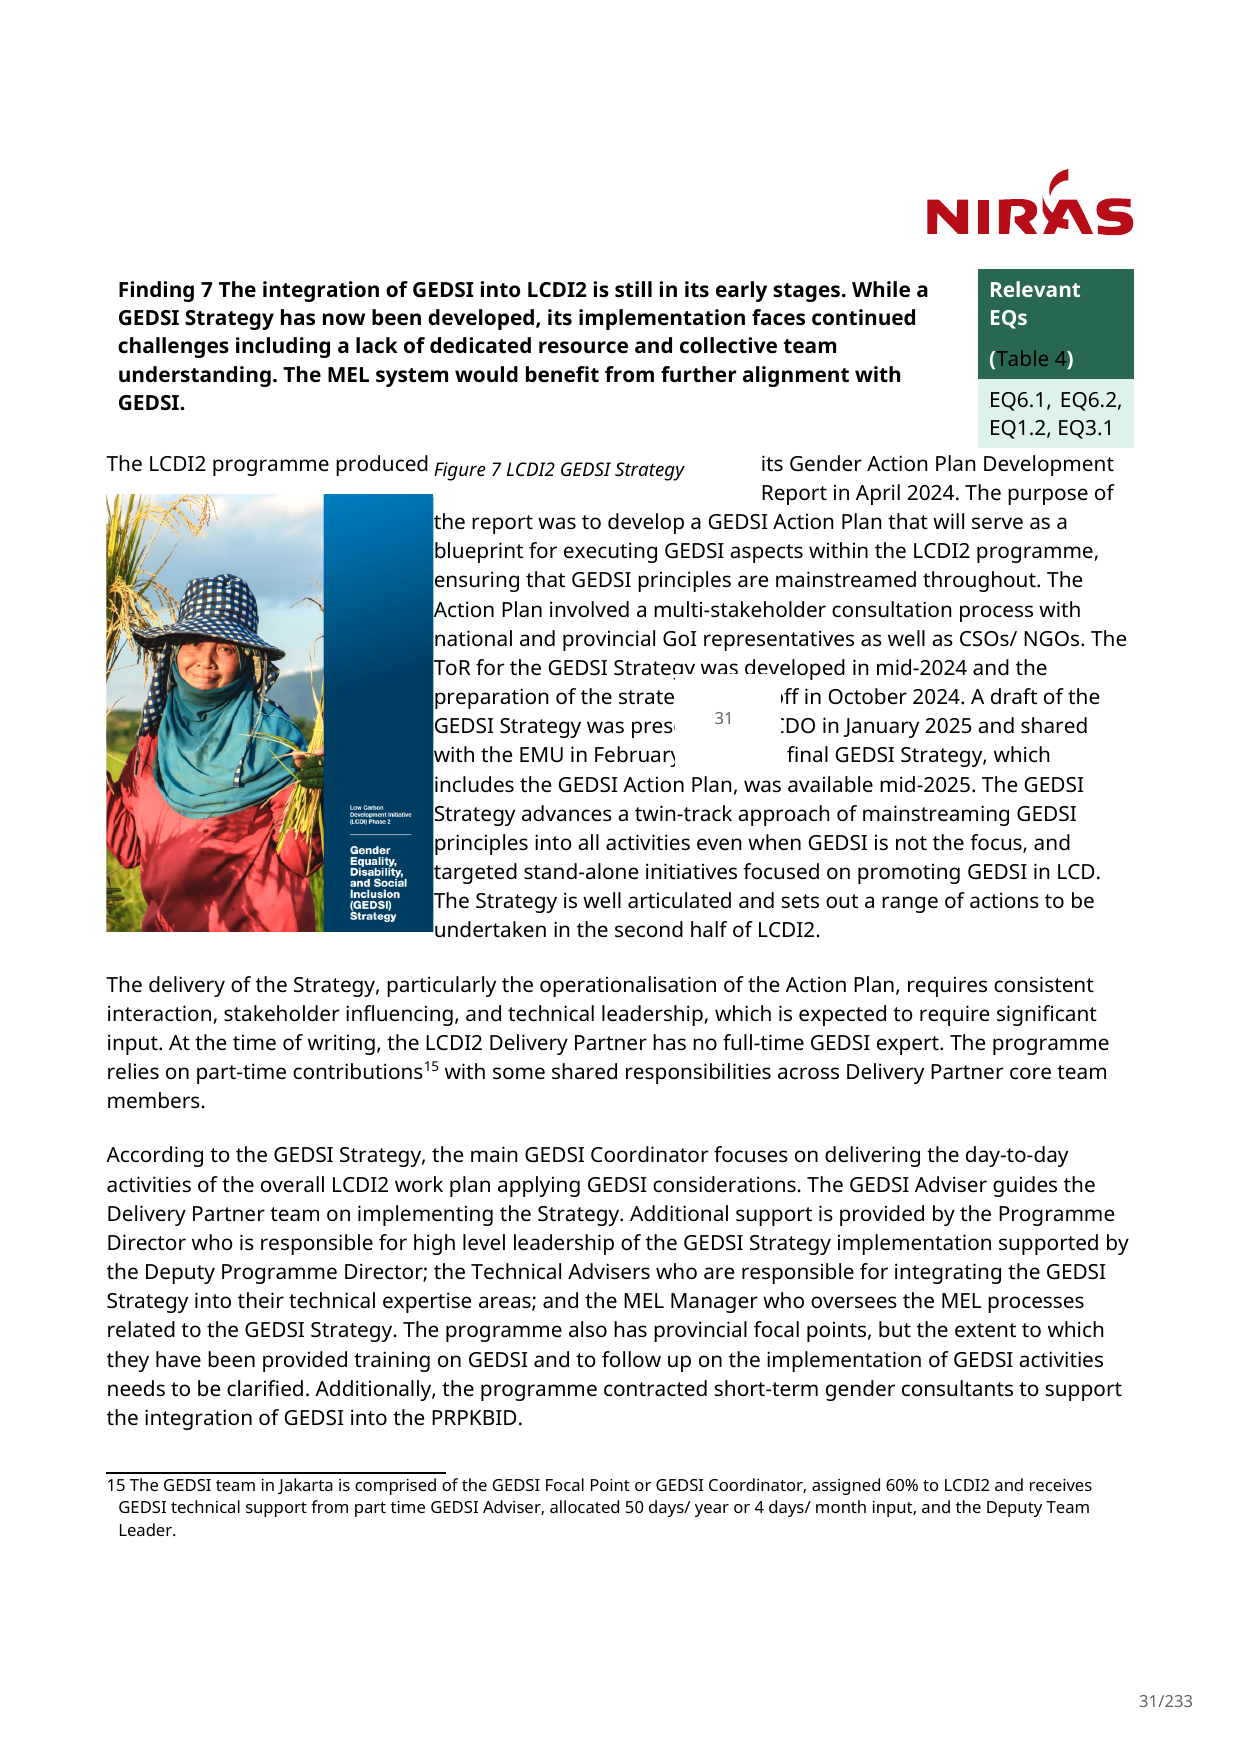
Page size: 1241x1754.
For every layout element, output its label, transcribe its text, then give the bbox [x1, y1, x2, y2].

text The LCDI2 programme produced its Gender Action Plan Development Report in April 2024. The purpose of the report was to develop a GEDSI Action Plan that will serve as a blueprint for executing GEDSI aspects within the LCDI2 programme, ensuring that GEDSI principles are mainstreamed throughout. The Action Plan involved a multi-stakeholder consultation process with national and provincial GoI representatives as well as CSOs/ NGOs. The ToR for the GEDSI Strategy was developed in mid-2024 and the preparation of the strategy kicked off in October 2024. A draft of the GEDSI Strategy was presented to FCDO in January 2025 and shared with the EMU in February 2025. The final GEDSI Strategy, which includes the GEDSI Action Plan, was available mid-2025. The GEDSI Strategy advances a twin-track approach of mainstreaming GEDSI principles into all activities even when GEDSI is not the focus, and targeted stand-alone initiatives focused on promoting GEDSI in LCD. The Strategy is well articulated and sets out a range of actions to be undertaken in the second half of LCDI2. [106, 448, 1134, 944]
text Figure 7 LCDI2 GEDSI Strategy [433, 454, 761, 482]
text The GEDSI team in Jakarta is comprised of the GEDSI Focal Point or GEDSI Coordinator, assigned 60% to LCDI2 and receives GEDSI technical support from part time GEDSI Adviser, allocated 50 days/ year or 4 days/ month input, and the Deputy Team Leader. [106, 1473, 1134, 1541]
table_header Relevant EQs (Table 4) [978, 269, 1134, 379]
table_header Finding 7 The integration of GEDSI into LCDI2 is still in its early stages. While a GEDSI Strategy has now been developed, its implementation faces continued challenges including a lack of dedicated resource and collective team understanding. The MEL system would benefit from further alignment with GEDSI. [106, 269, 978, 448]
text According to the GEDSI Strategy, the main GEDSI Coordinator focuses on delivering the day-to-day activities of the overall LCDI2 work plan applying GEDSI considerations. The GEDSI Adviser guides the Delivery Partner team on implementing the Strategy. Additional support is provided by the Programme Director who is responsible for high level leadership of the GEDSI Strategy implementation supported by the Deputy Programme Director; the Technical Advisers who are responsible for integrating the GEDSI Strategy into their technical expertise areas; and the MEL Manager who oversees the MEL processes related to the GEDSI Strategy. The programme also has provincial focal points, but the extent to which they have been provided training on GEDSI and to follow up on the implementation of GEDSI activities needs to be clarified. Additionally, the programme contracted short-term gender consultants to support the integration of GEDSI into the PRPKBID. [106, 1140, 1134, 1432]
text The delivery of the Strategy, particularly the operationalisation of the Action Plan, requires consistent interaction, stakeholder influencing, and technical leadership, which is expected to require significant input. At the time of writing, the LCDI2 Delivery Partner has no full-time GEDSI expert. The programme relies on part-time contributions with some shared responsibilities across Delivery Partner core team members. [106, 969, 1134, 1115]
table_cell EQ6.1, EQ6.2, EQ1.2, EQ3.1 [978, 379, 1134, 448]
